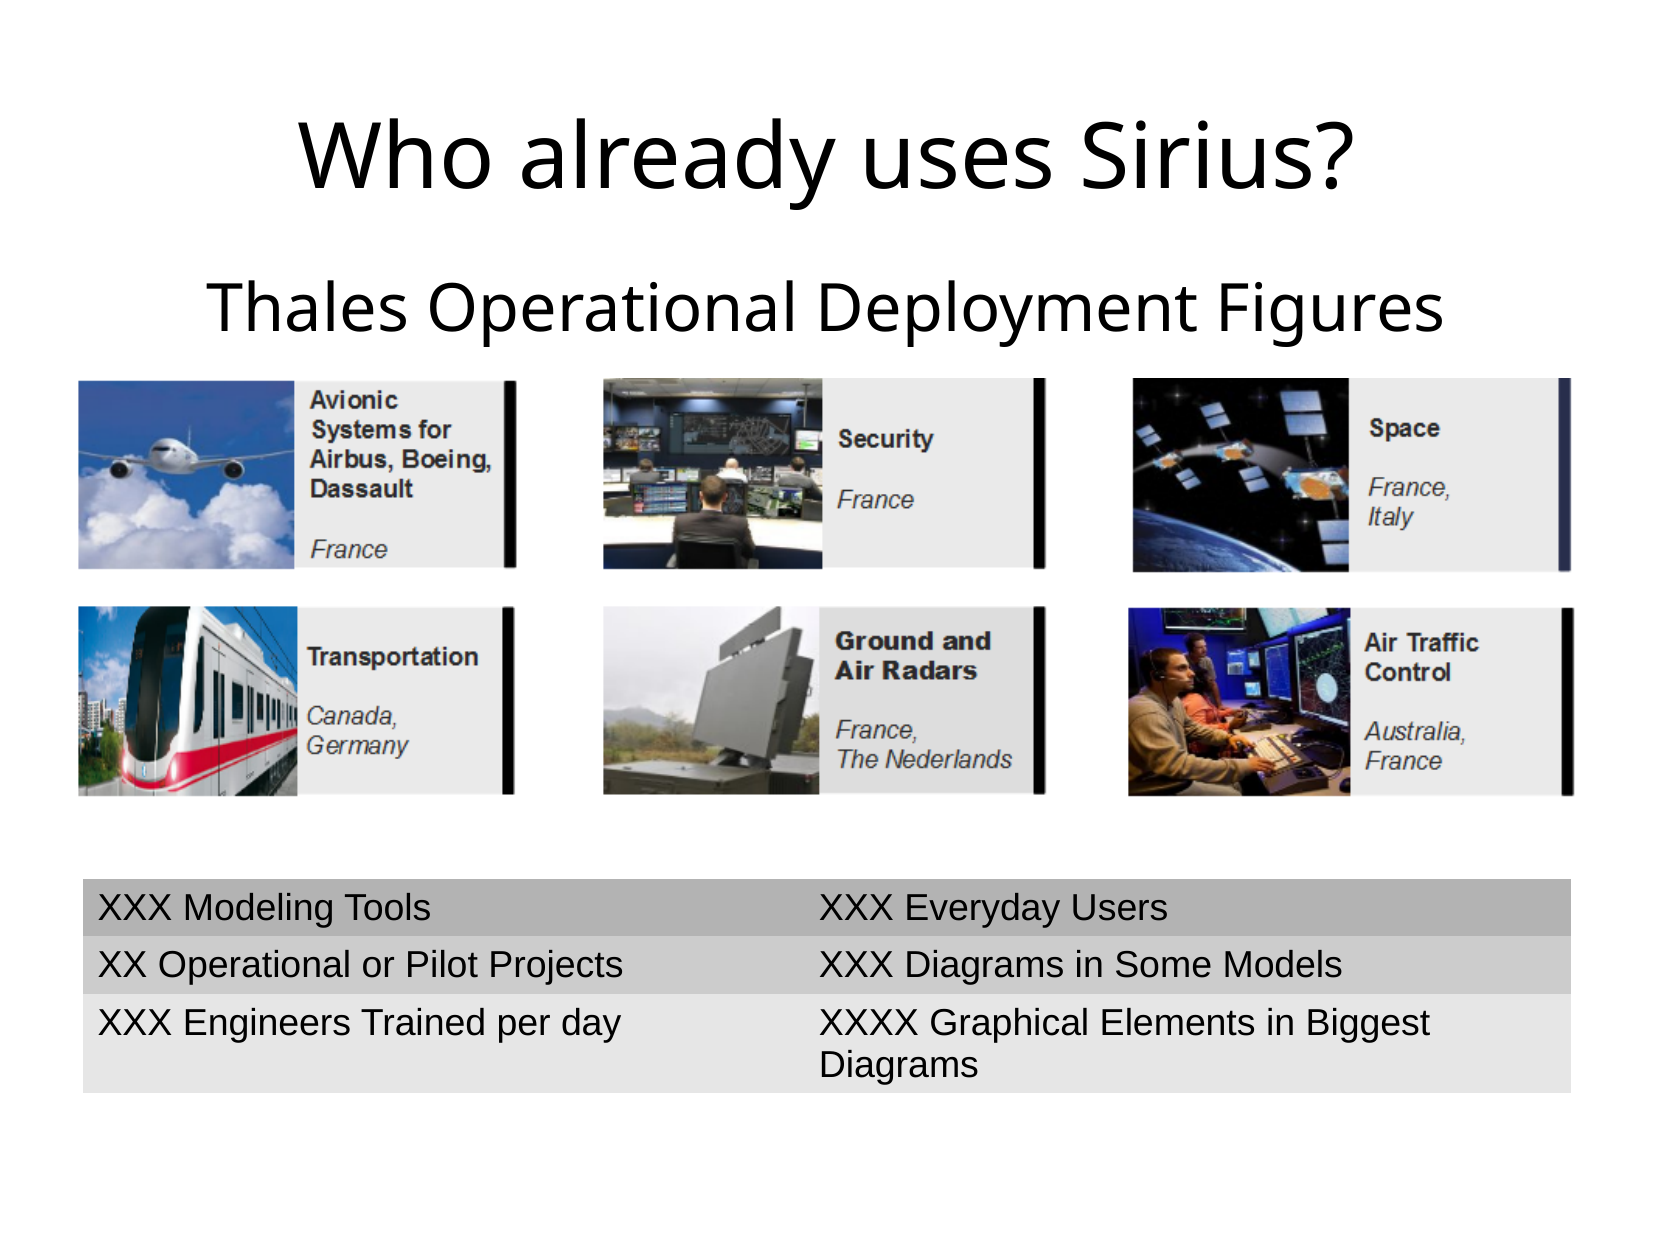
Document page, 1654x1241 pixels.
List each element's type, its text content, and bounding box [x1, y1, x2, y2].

table_cell XXXX Graphical Elements in Biggest Diagrams [804, 994, 1571, 1093]
table_cell XX Operational or Pilot Projects [83, 936, 804, 994]
table_header XXX Everyday Users [804, 879, 1571, 936]
title Who already uses Sirius? [82, 49, 1571, 257]
table_cell XXX Engineers Trained per day [83, 994, 804, 1093]
picture [74, 378, 1579, 801]
list Thales Operational Deployment Figures [82, 259, 1571, 355]
table_header XXX Modeling Tools [83, 879, 804, 936]
table_cell XXX Diagrams in Some Models [804, 936, 1571, 994]
